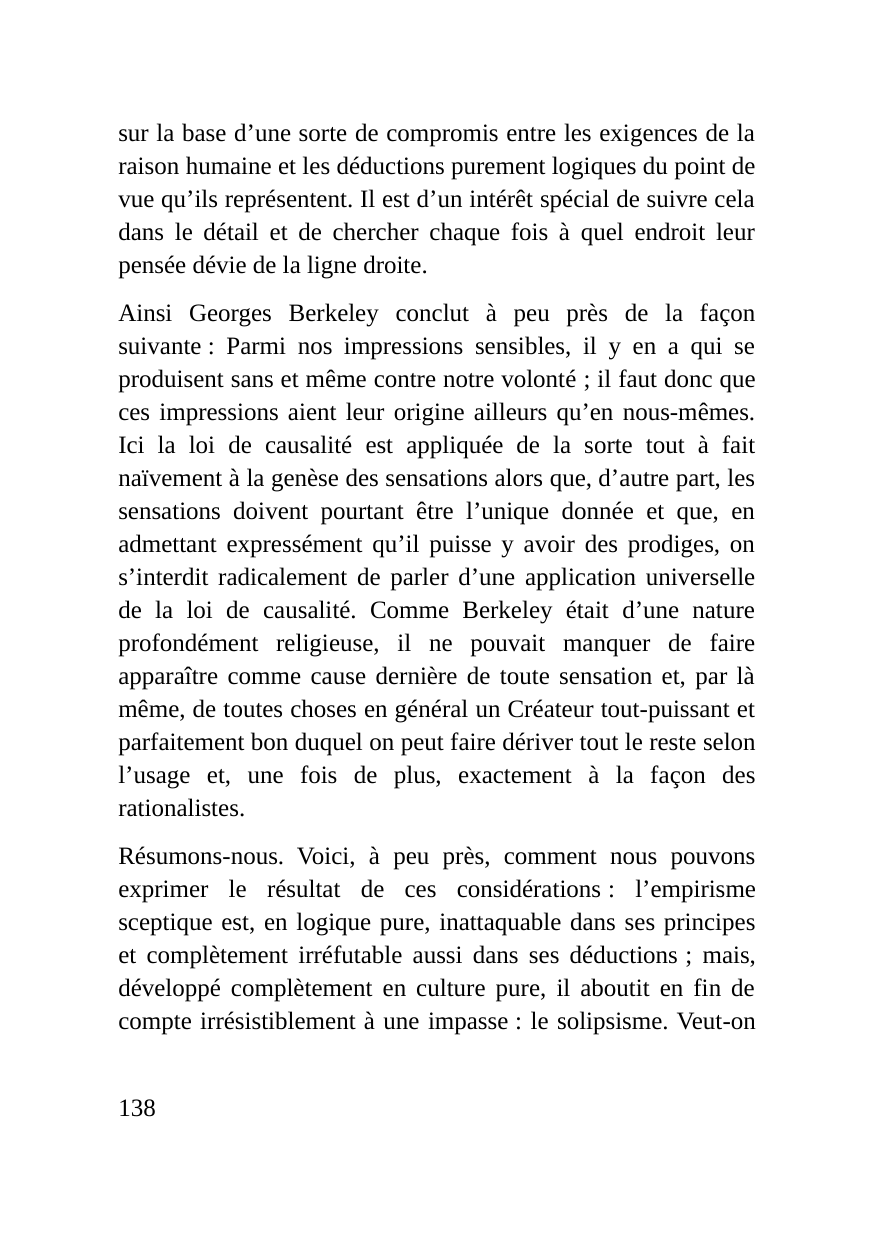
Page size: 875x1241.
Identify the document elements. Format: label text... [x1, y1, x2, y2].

text Ainsi Georges Berkeley conclut à peu près de la façon suivante : Parmi nos impressions sensibles, il y en a qui se produisent sans et même contre notre volonté ; il faut donc que ces impressions aient leur origine ailleurs qu’en nous-mêmes. Ici la loi de causalité est appliquée de la sorte tout à fait naïvement à la genèse des sensations alors que, d’autre part, les sensations doivent pourtant être l’unique donnée et que, en admettant expressément qu’il puisse y avoir des prodiges, on s’interdit radicalement de parler d’une application universelle de la loi de causalité. Comme Berkeley était d’une nature profondément religieuse, il ne pouvait manquer de faire apparaître comme cause dernière de toute sensation et, par là même, de toutes choses en général un Créateur tout-puissant et parfaitement bon duquel on peut faire dériver tout le reste selon l’usage et, une fois de plus, exactement à la façon des rationalistes. [118, 298, 756, 822]
text sur la base d’une sorte de compromis entre les exigences de la raison humaine et les déductions purement logiques du point de vue qu’ils représentent. Il est d’un intérêt spécial de suivre cela dans le détail et de chercher chaque fois à quel endroit leur pensée dévie de la ligne droite. [118, 118, 756, 279]
text Résumons-nous. Voici, à peu près, comment nous pouvons exprimer le résultat de ces considérations : l’empirisme sceptique est, en logique pure, inattaquable dans ses principes et complètement irréfutable aussi dans ses déductions ; mais, développé complètement en culture pure, il aboutit en fin de compte irrésistiblement à une impasse : le solipsisme. Veut-on [118, 841, 756, 1034]
